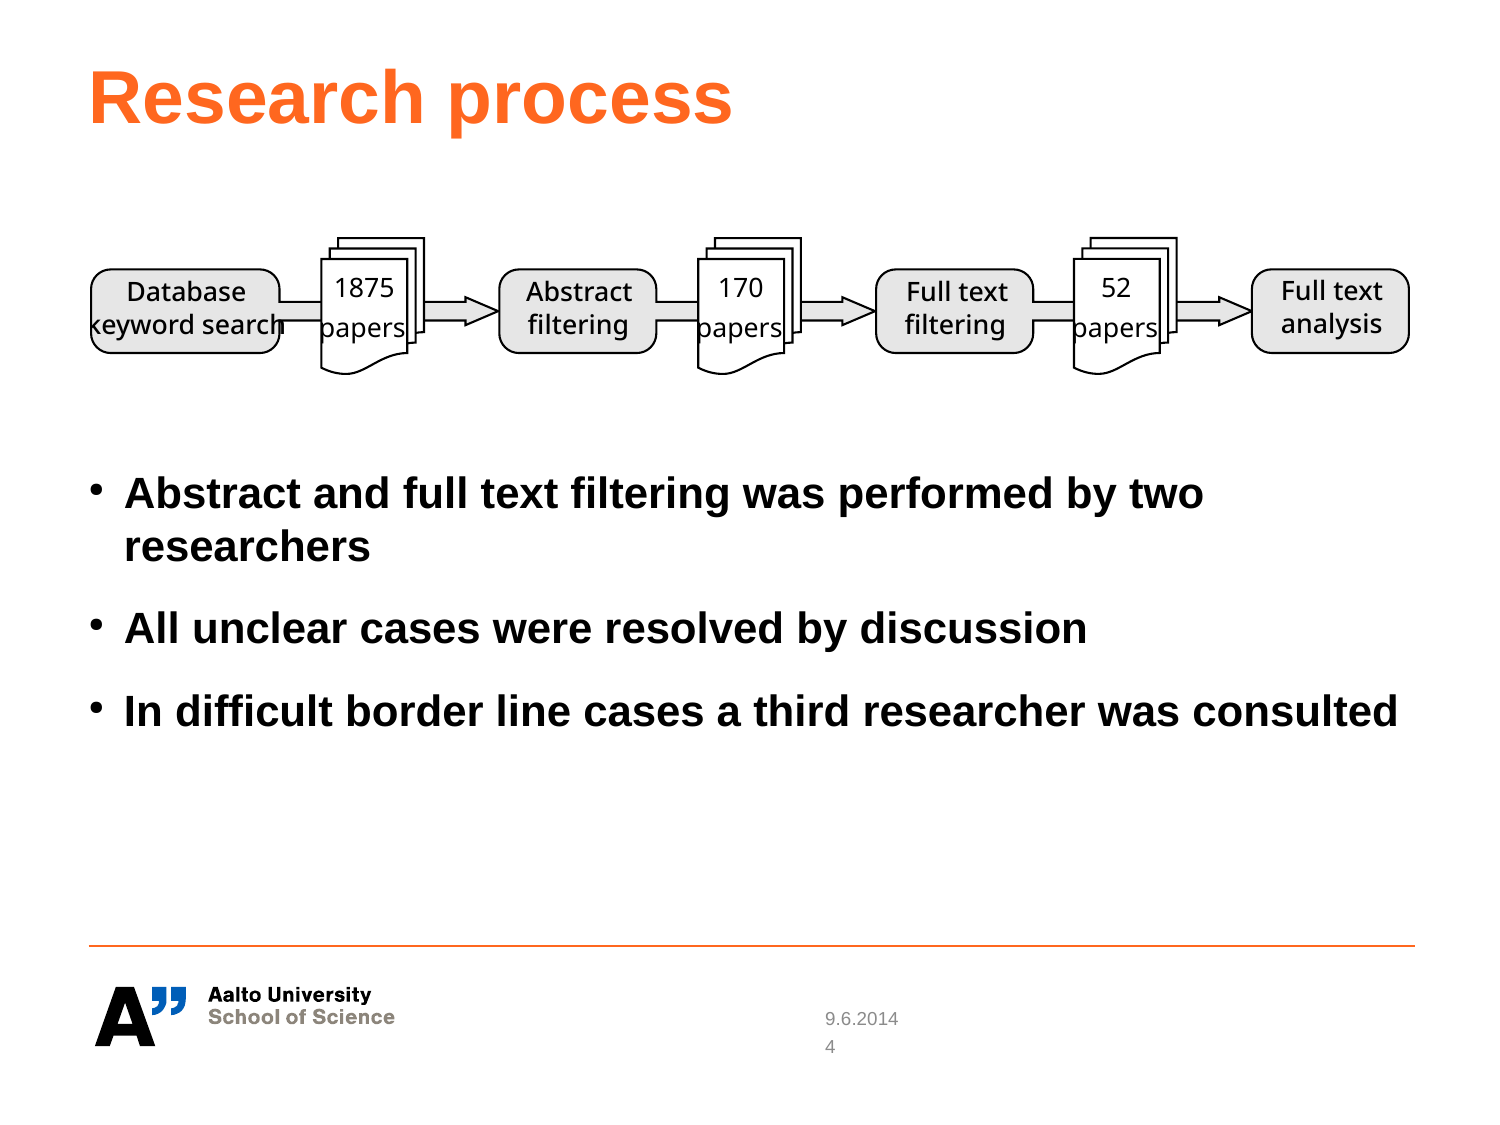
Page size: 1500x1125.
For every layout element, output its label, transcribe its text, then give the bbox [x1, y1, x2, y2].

picture [90, 236, 1411, 376]
text_box [810, 1033, 1405, 1060]
text_box Abstract and full text filtering was performed by two researchers All unclear cases were resolved by discussion In difficult border line cases a third researcher was consulted [88, 464, 1415, 905]
text_box 9.6.2014 [810, 1002, 1405, 1033]
text_box Research process [88, 62, 1415, 259]
